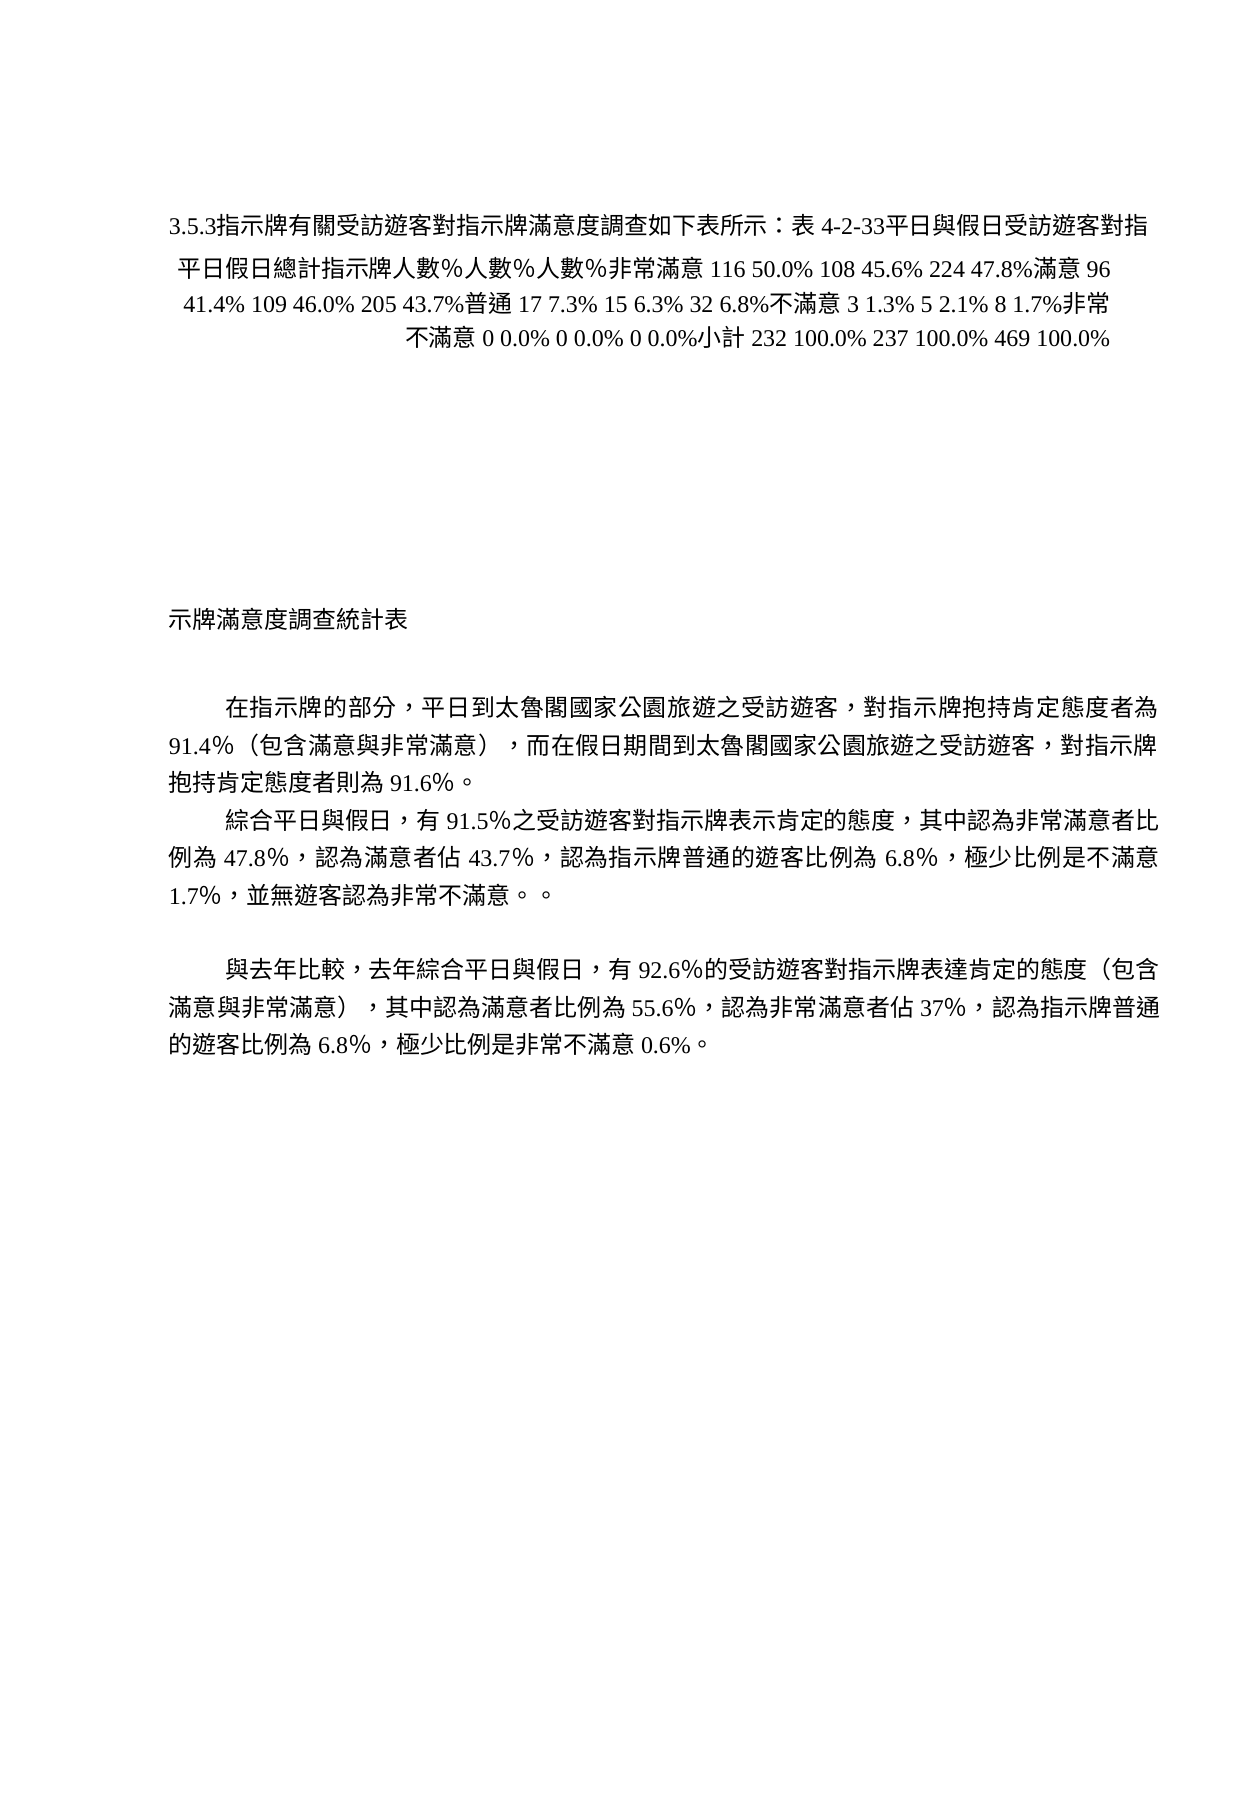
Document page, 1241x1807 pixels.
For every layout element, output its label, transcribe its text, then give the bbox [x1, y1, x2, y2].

text 綜合平日與假日，有 91.5％之受訪遊客對指示牌表示肯定的態度，其中認為非常滿意者比例為 47.8％，認為滿意者佔 43.7％，認為指示牌普通的遊客比例為 6.8％，極少比例是不滿意 1.7％，並無遊客認為非常不滿意。。 [169, 799, 1160, 911]
text 與去年比較，去年綜合平日與假日，有 92.6％的受訪遊客對指示牌表達肯定的態度（包含滿意與非常滿意），其中認為滿意者比例為 55.6％，認為非常滿意者佔 37％，認為指示牌普通的遊客比例為 6.8％，極少比例是非常不滿意 0.6%。 [169, 948, 1160, 1060]
text 平日假日總計指示牌人數％人數％人數％非常滿意 116 50.0% 108 45.6% 224 47.8%滿意 96 41.4% 109 46.0% 205 43.7%普通 17 7.3% 15 6.3% 32 6.8%不滿意 3 1.3% 5 2.1% 8 1.7%非常不滿意 0 0.0% 0 0.0% 0 0.0%小計 232 100.0% 237 100.0% 469 100.0% [172, 249, 1110, 354]
text 3.5.3指示牌有關受訪遊客對指示牌滿意度調查如下表所示：表 4-2-33平日與假日受訪遊客對指示牌滿意度調查統計表 [169, 204, 1160, 635]
text 在指示牌的部分，平日到太魯閣國家公園旅遊之受訪遊客，對指示牌抱持肯定態度者為 91.4％（包含滿意與非常滿意），而在假日期間到太魯閣國家公園旅遊之受訪遊客，對指示牌抱持肯定態度者則為 91.6％。 [169, 686, 1160, 799]
